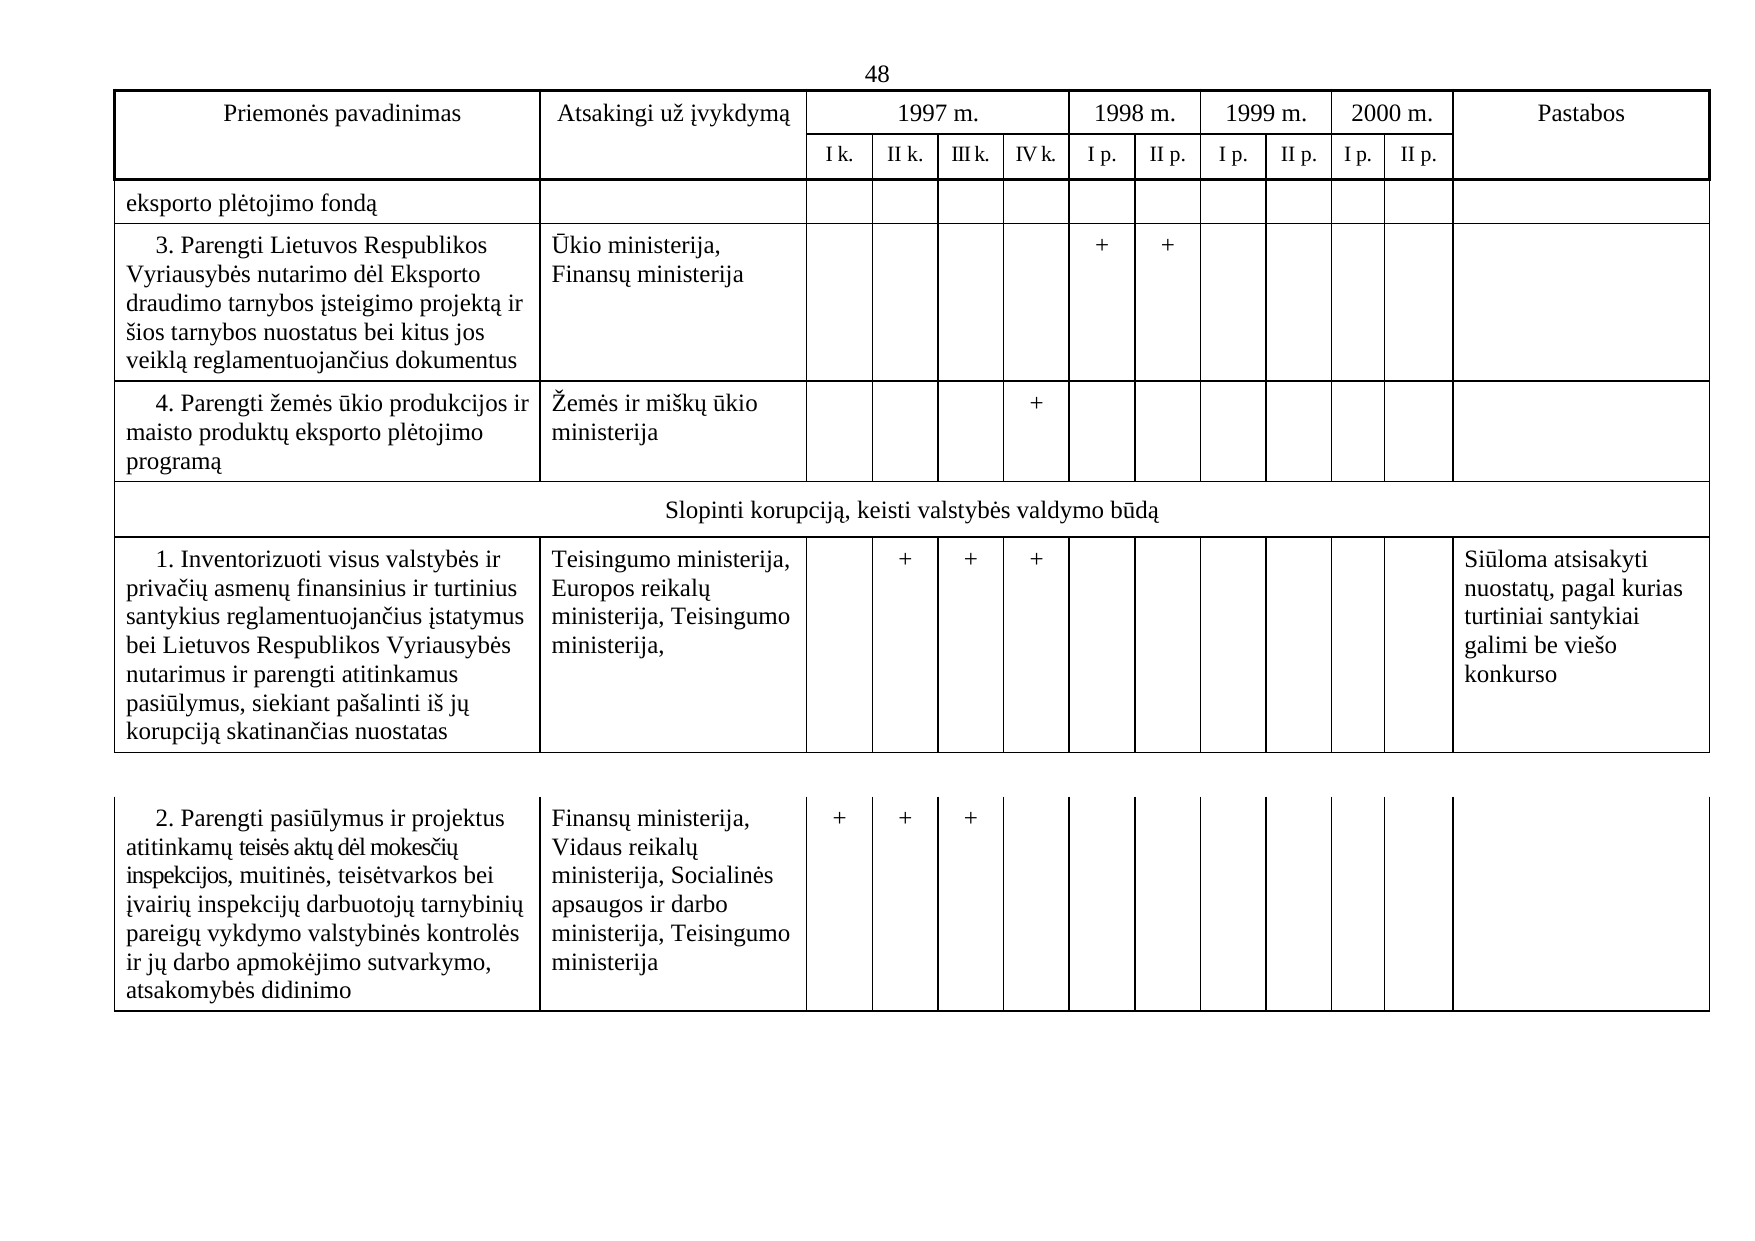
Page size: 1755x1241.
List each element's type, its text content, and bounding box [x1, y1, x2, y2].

table_header Priemonės pavadinimas [116, 92, 539, 133]
table_cell [1267, 538, 1331, 751]
table_cell [115, 753, 540, 797]
table_cell [1266, 753, 1332, 797]
table_cell II p. [1385, 135, 1452, 178]
table_cell [938, 753, 1003, 797]
table_cell [1385, 181, 1452, 223]
table_cell I k. [807, 135, 872, 178]
table_cell [1004, 797, 1068, 1010]
table_cell Slopinti korupciją, keisti valstybės valdymo būdą [115, 482, 1709, 536]
table_cell [1332, 797, 1384, 1010]
table_cell [116, 133, 539, 178]
table_cell + [939, 538, 1003, 751]
table_cell [1454, 133, 1708, 178]
table_cell [1004, 753, 1069, 797]
table_cell Žemės ir miškų ūkio ministerija [541, 382, 806, 481]
table_cell [1201, 538, 1265, 751]
table_cell [1454, 181, 1709, 223]
table_cell [1267, 382, 1331, 481]
table_cell Teisingumo ministerija, Europos reikalų ministerija, Teisingumo ministerija, [541, 538, 806, 751]
table_cell Siūloma atsisakyti nuostatų, pagal kurias turtiniai santykiai galimi be viešo konkurso [1454, 538, 1709, 751]
table_cell [807, 181, 872, 223]
table_cell [939, 181, 1003, 223]
table_cell + [873, 797, 937, 1010]
table_cell Finansų ministerija, Vidaus reikalų ministerija, Socialinės apsaugos ir darbo ministerija, Teisingumo ministerija [541, 797, 806, 1010]
table_cell [872, 753, 938, 797]
table_cell [1332, 753, 1384, 797]
table_cell [541, 133, 806, 178]
table_cell [1004, 181, 1068, 223]
table_cell [1385, 224, 1452, 380]
table_cell 2. Parengti pasiūlymus ir projektus atitinkamų teisės aktų dėl mokesčių inspekcijos, muitinės, teisėtvarkos bei įvairių inspekcijų darbuotojų tarnybinių pareigų vykdymo valstybinės kontrolės ir jų darbo apmokėjimo sutvarkymo, atsakomybės didinimo [115, 797, 539, 1010]
table_cell [1454, 382, 1709, 481]
table_cell [1332, 538, 1384, 751]
table_cell [541, 181, 806, 223]
table_cell [1004, 224, 1068, 380]
table_cell I p. [1070, 135, 1134, 178]
table_cell [1454, 224, 1709, 380]
table_cell [807, 382, 872, 481]
table_cell [1070, 797, 1134, 1010]
table_cell [1136, 797, 1200, 1010]
table_cell + [1070, 224, 1134, 380]
table_cell Ūkio ministerija, Finansų ministerija [541, 224, 806, 380]
table_cell [939, 224, 1003, 380]
table_cell + [873, 538, 937, 751]
table_cell [1070, 181, 1134, 223]
table_cell II p. [1136, 135, 1200, 178]
table_cell [807, 753, 872, 797]
table_cell + [1004, 382, 1068, 481]
table_cell + [939, 797, 1003, 1010]
table_cell [807, 224, 872, 380]
table_cell + [1136, 224, 1200, 380]
table_cell [1200, 753, 1266, 797]
table_cell [1267, 181, 1331, 223]
table_cell [1201, 224, 1265, 380]
table_cell I p. [1201, 135, 1265, 178]
table_header 1999 m. [1201, 92, 1331, 133]
table_header Atsakingi už įvykdymą [541, 92, 806, 133]
table_cell [1069, 753, 1135, 797]
table_cell [873, 181, 937, 223]
table_cell [1070, 382, 1134, 481]
table_cell [1332, 382, 1384, 481]
table_cell [807, 538, 872, 751]
table_cell 4. Parengti žemės ūkio produkcijos ir maisto produktų eksporto plėtojimo programą [115, 382, 539, 481]
table_header Pastabos [1454, 92, 1708, 133]
table_cell eksporto plėtojimo fondą [115, 181, 539, 223]
table_header 1998 m. [1070, 92, 1200, 133]
table_cell [1385, 753, 1453, 797]
table_cell I p. [1332, 135, 1384, 178]
table_cell III k. [939, 135, 1003, 178]
table_cell [1201, 382, 1265, 481]
table_cell II k. [873, 135, 937, 178]
table_cell II p. [1267, 135, 1331, 178]
table_cell [1136, 538, 1200, 751]
table_cell IV k. [1004, 135, 1068, 178]
table_cell [1201, 181, 1265, 223]
table_cell + [1004, 538, 1068, 751]
table_cell [1135, 753, 1200, 797]
table_cell [1267, 224, 1331, 380]
table_cell [1136, 181, 1200, 223]
table_cell [1201, 797, 1265, 1010]
table_cell [540, 753, 807, 797]
table_cell + [807, 797, 872, 1010]
table_cell [1385, 797, 1452, 1010]
table_cell [1332, 181, 1384, 223]
table_cell [1267, 797, 1331, 1010]
table_cell [939, 382, 1003, 481]
table_header 2000 m. [1332, 92, 1452, 133]
table_cell [1453, 753, 1709, 797]
table_cell [873, 382, 937, 481]
table_cell 1. Inventorizuoti visus valstybės ir privačių asmenų finansinius ir turtinius santykius reglamentuojančius įstatymus bei Lietuvos Respublikos Vyriausybės nutarimus ir parengti atitinkamus pasiūlymus, siekiant pašalinti iš jų korupciją skatinančias nuostatas [115, 538, 539, 751]
table_cell [873, 224, 937, 380]
table_cell [1385, 382, 1452, 481]
table_cell [1454, 797, 1709, 1010]
table_cell [1385, 538, 1452, 751]
table_cell [1136, 382, 1200, 481]
table_cell [1070, 538, 1134, 751]
table_cell 3. Parengti Lietuvos Respublikos Vyriausybės nutarimo dėl Eksporto draudimo tarnybos įsteigimo projektą ir šios tarnybos nuostatus bei kitus jos veiklą reglamentuojančius dokumentus [115, 224, 539, 380]
table_header 1997 m. [807, 92, 1068, 133]
table_cell [1332, 224, 1384, 380]
